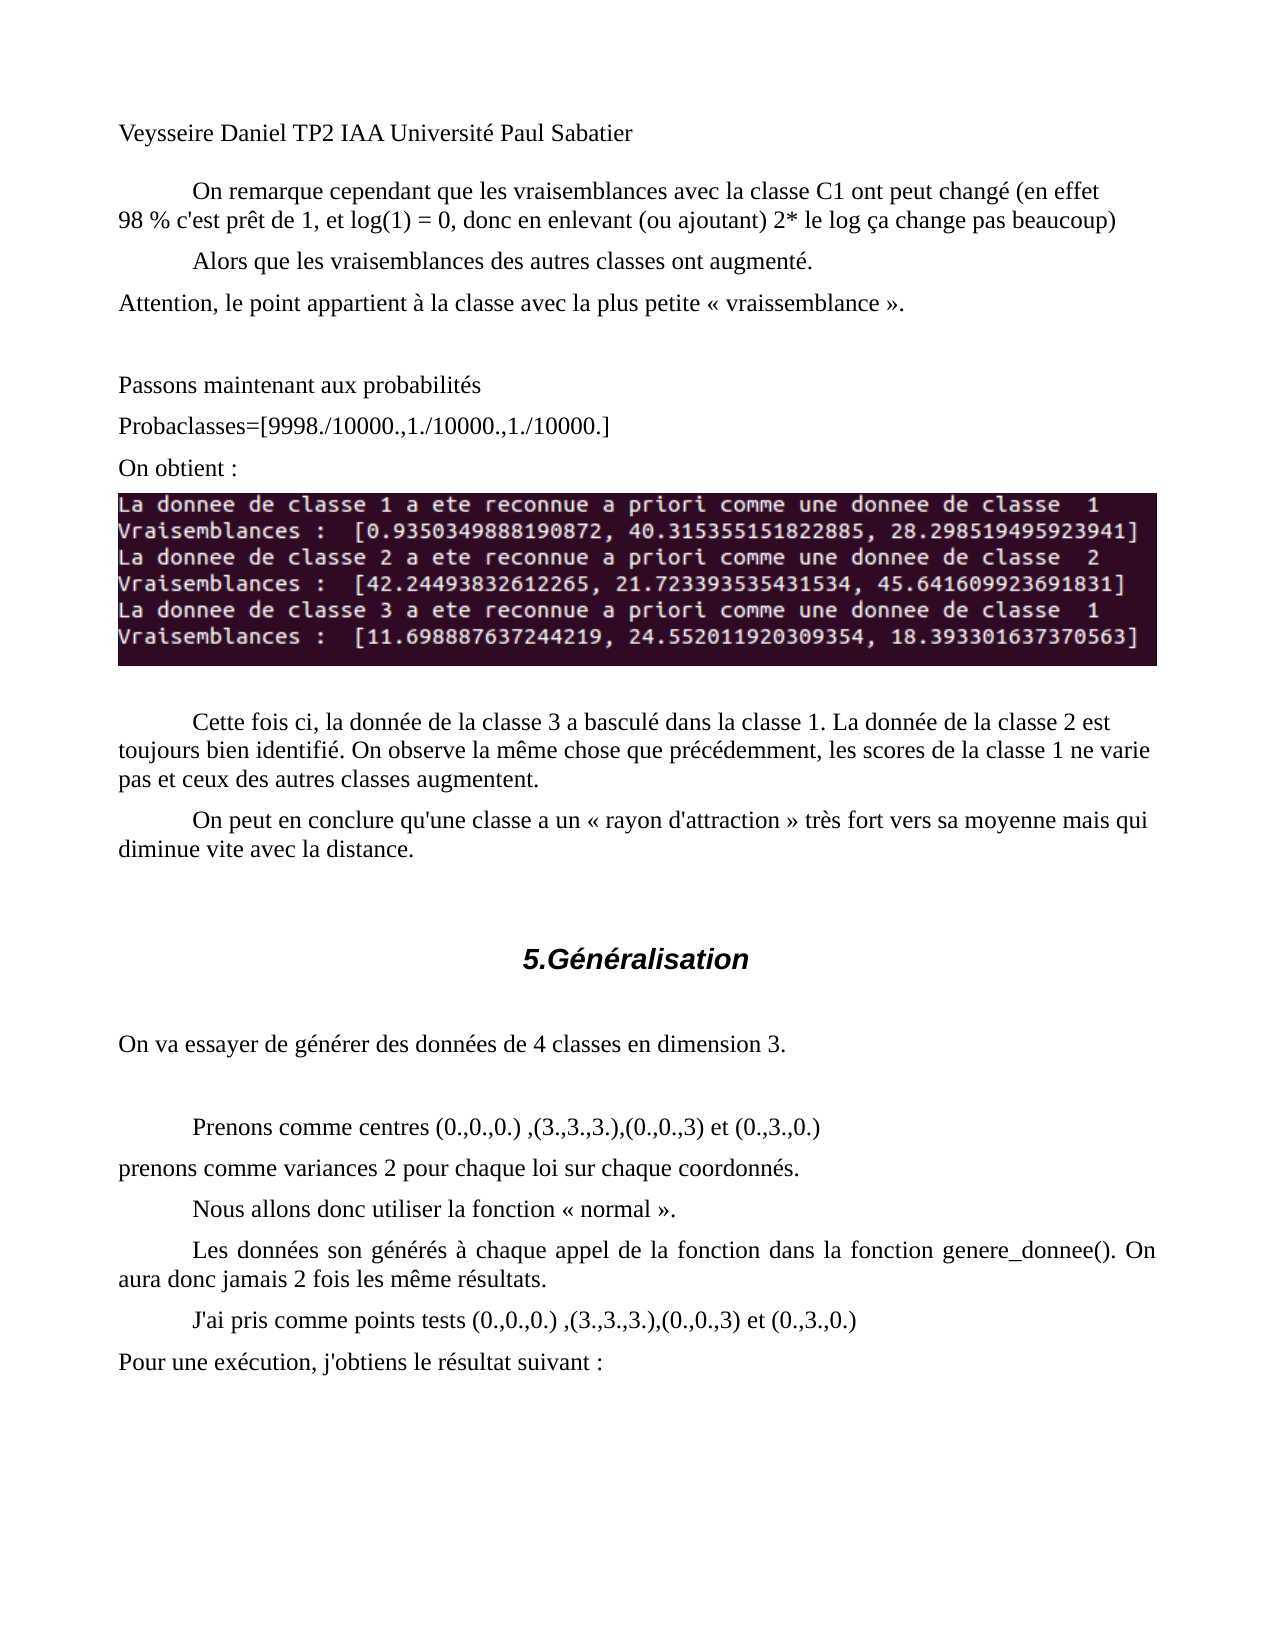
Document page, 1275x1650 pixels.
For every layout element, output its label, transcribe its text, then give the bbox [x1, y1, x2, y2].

picture [118, 493, 1157, 666]
text Nous allons donc utiliser la fonction « normal ». [118, 1194, 1157, 1223]
text prenons comme variances 2 pour chaque loi sur chaque coordonnés. [118, 1153, 1157, 1182]
subtitle Alors que les vraisemblances des autres classes ont augmenté. [118, 246, 1157, 275]
text On va essayer de générer des données de 4 classes en dimension 3. [118, 1029, 1157, 1058]
text Les données son générés à chaque appel de la fonction dans la fonction genere_donnee(). On aura donc jamais 2 fois les même résultats. [118, 1235, 1157, 1293]
text J'ai pris comme points tests (0.,0.,0.) ,(3.,3.,3.),(0.,0.,3) et (0.,3.,0.) [118, 1305, 1157, 1334]
subtitle Attention, le point appartient à la classe avec la plus petite « vraissemblance ». [118, 288, 1157, 316]
subtitle 5.Généralisation [118, 942, 1157, 975]
text Prenons comme centres (0.,0.,0.) ,(3.,3.,3.),(0.,0.,3) et (0.,3.,0.) [118, 1112, 1157, 1140]
subtitle Passons maintenant aux probabilités [118, 370, 1157, 399]
subtitle On peut en conclure qu'une classe a un « rayon d'attraction » très fort vers sa moyenne mais qui diminue vite avec la distance. [118, 806, 1157, 863]
subtitle Probaclasses=[9998./10000.,1./10000.,1./10000.] [118, 411, 1157, 440]
subtitle On remarque cependant que les vraisemblances avec la classe C1 ont peut changé (en effet 98 % c'est prêt de 1, et log(1) = 0, donc en enlevant (ou ajoutant) 2* le log ça change pas beaucoup) [118, 176, 1157, 234]
subtitle On obtient : [118, 453, 1157, 481]
subtitle Cette fois ci, la donnée de la classe 3 a basculé dans la classe 1. La donnée de la classe 2 est toujours bien identifié. On observe la même chose que précédemment, les scores de la classe 1 ne varie pas et ceux des autres classes augmentent. [118, 707, 1157, 793]
text Pour une exécution, j'obtiens le résultat suivant : [118, 1347, 1157, 1375]
